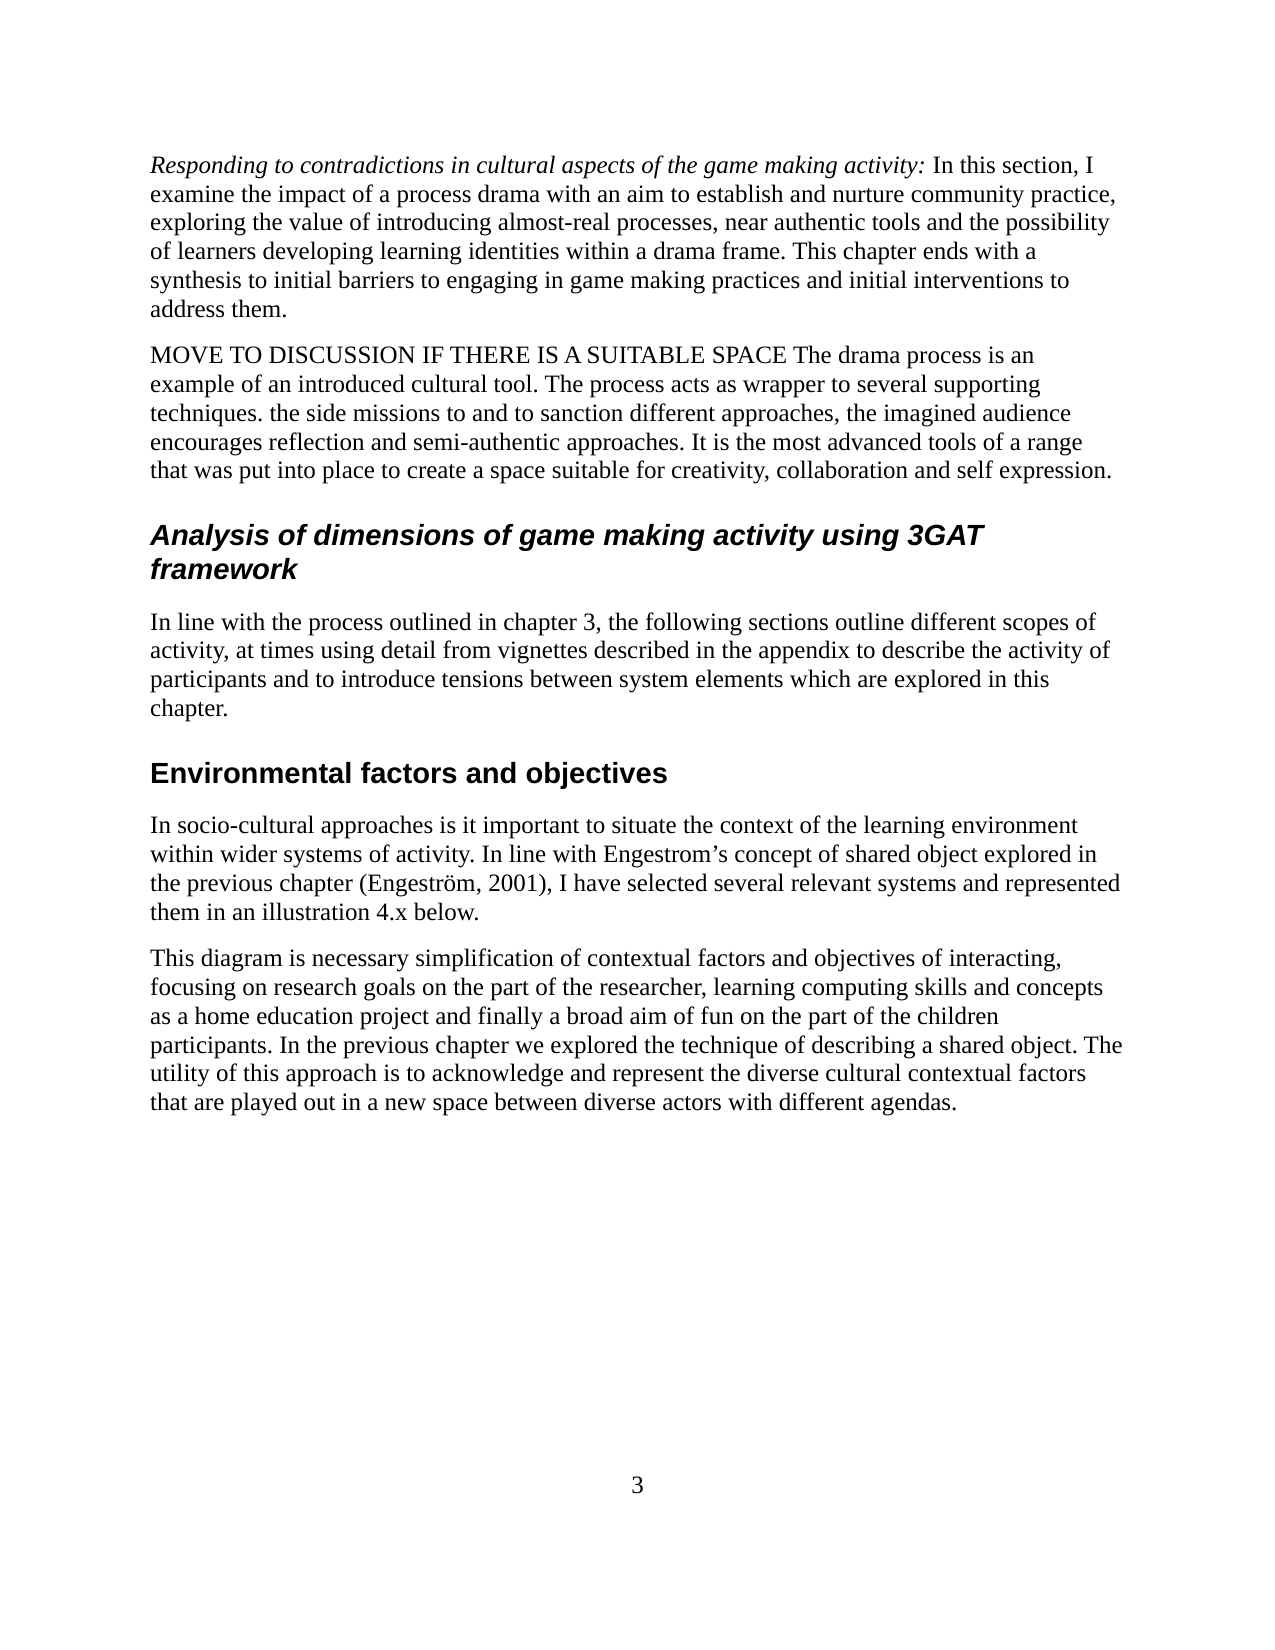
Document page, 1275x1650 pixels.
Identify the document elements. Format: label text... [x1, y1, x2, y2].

subtitle Analysis of dimensions of game making activity using 3GAT framework [150, 518, 1125, 585]
text Responding to contradictions in cultural aspects of the game making activity: In this section, I examine the impact of a process drama with an aim to establish and nurture community practice, exploring the value of introducing almost-real processes, near authentic tools and the possibility of learners developing learning identities within a drama frame. This chapter ends with a synthesis to initial barriers to engaging in game making practices and initial interventions to address them. [150, 150, 1125, 322]
text In socio-cultural approaches is it important to situate the context of the learning environment within wider systems of activity. In line with Engestrom’s concept of shared object explored in the previous chapter (Engeström, 2001), I have selected several relevant systems and represented them in an illustration 4.x below. [150, 811, 1125, 926]
text In line with the process outlined in chapter 3, the following sections outline different scopes of activity, at times using detail from vignettes described in the appendix to describe the activity of participants and to introduce tensions between system elements which are explored in this chapter. [150, 607, 1125, 722]
text This diagram is necessary simplification of contextual factors and objectives of interacting, focusing on research goals on the part of the researcher, learning computing skills and concepts as a home education project and finally a broad aim of fun on the part of the children participants. In the previous chapter we explored the technique of describing a shared object. The utility of this approach is to acknowledge and represent the diverse cultural contextual factors that are played out in a new space between diverse actors with different agendas. [150, 943, 1125, 1116]
text MOVE TO DISCUSSION IF THERE IS A SUITABLE SPACE The drama process is an example of an introduced cultural tool. The process acts as wrapper to several supporting techniques. the side missions to and to sanction different approaches, the imagined audience encourages reflection and semi-authentic approaches. It is the most advanced tools of a range that was put into place to create a space suitable for creativity, collaboration and self expression. [150, 340, 1125, 484]
subtitle Environmental factors and objectives [150, 756, 1125, 789]
